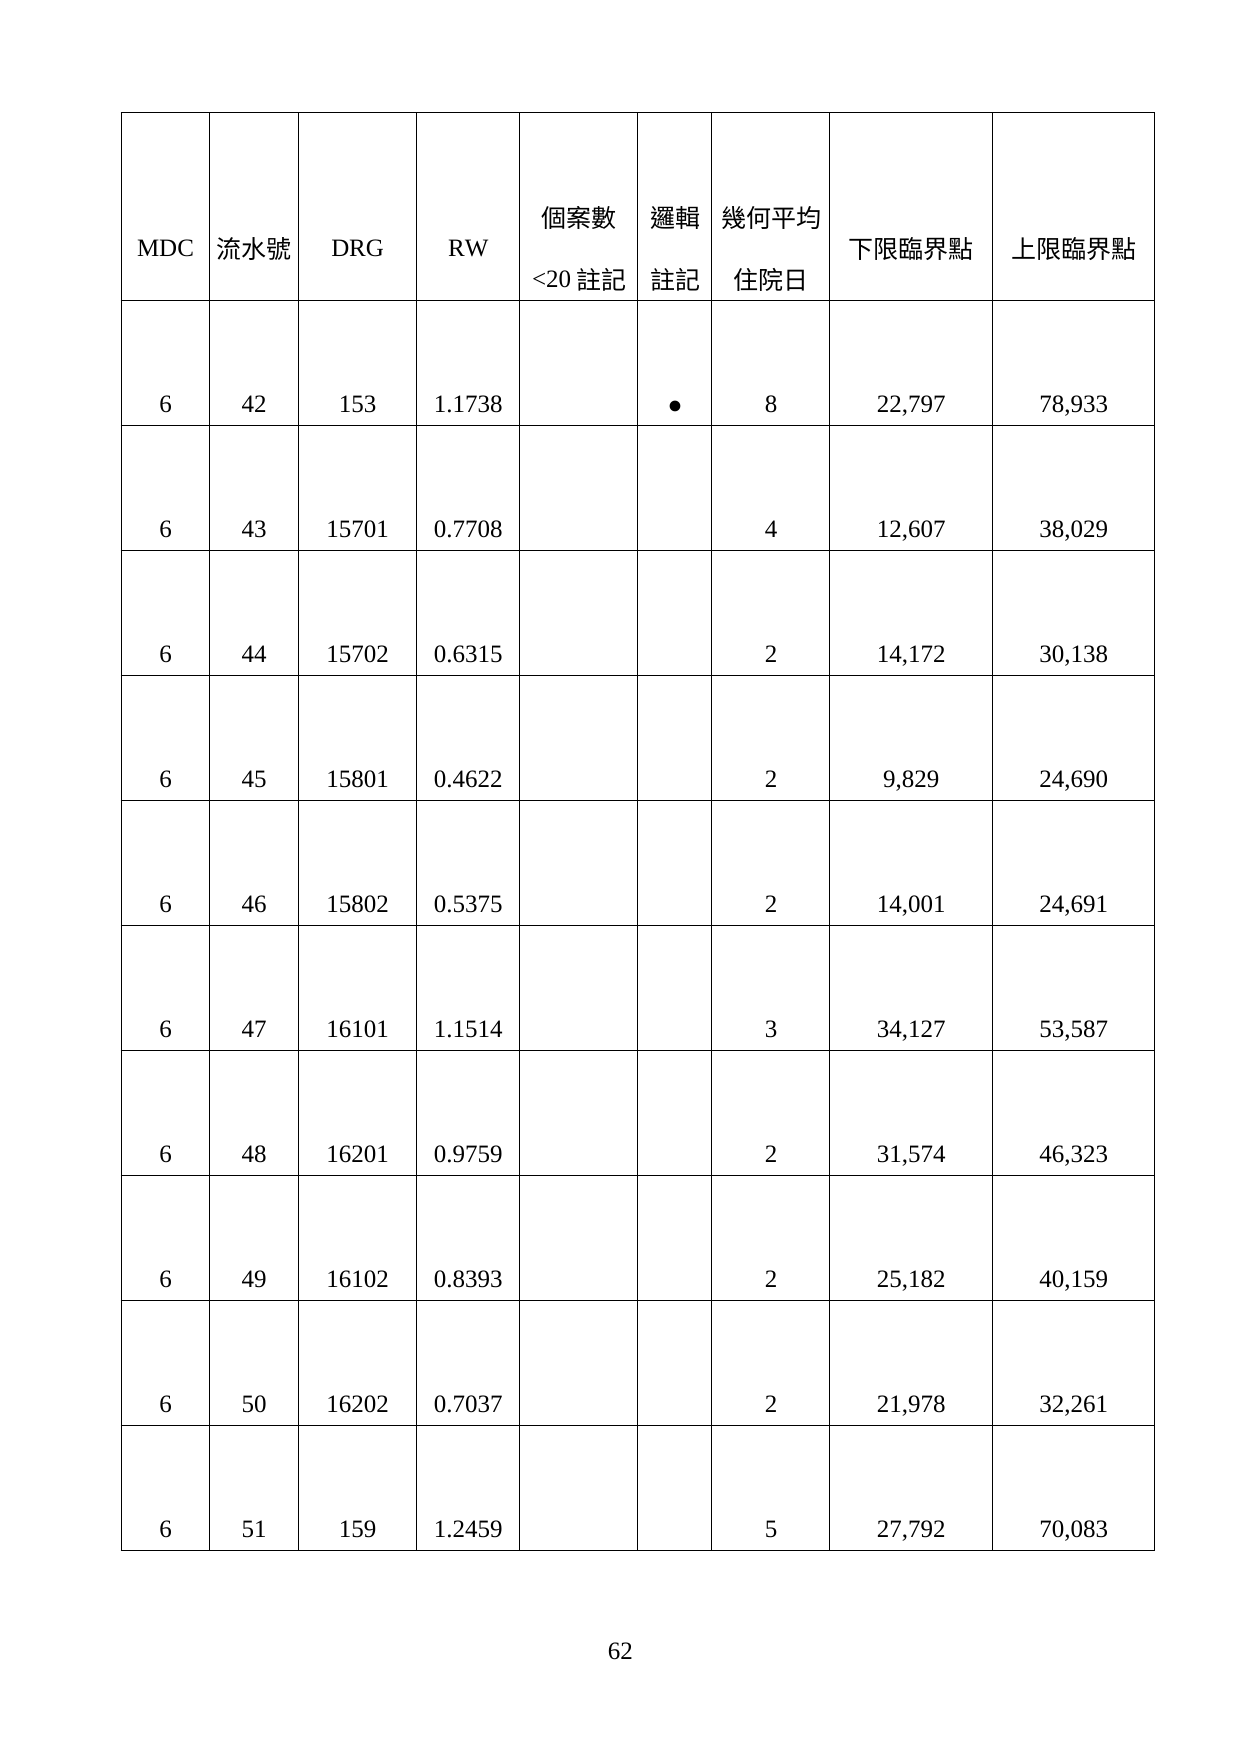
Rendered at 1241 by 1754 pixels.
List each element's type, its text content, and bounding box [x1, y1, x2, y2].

table_cell [520, 801, 637, 925]
table_header 幾何平均住院日 [712, 113, 829, 300]
table_cell 6 [122, 1426, 209, 1550]
table_cell 48 [210, 1051, 298, 1175]
table_cell 24,690 [993, 676, 1154, 800]
table_cell 24,691 [993, 801, 1154, 925]
table_cell 16201 [299, 1051, 416, 1175]
table_cell [638, 1051, 711, 1175]
table_cell 50 [210, 1301, 298, 1425]
table_cell 6 [122, 426, 209, 550]
table_cell 6 [122, 1301, 209, 1425]
table_cell 4 [712, 426, 829, 550]
table_cell 1.1738 [417, 301, 519, 425]
table_cell [520, 1051, 637, 1175]
table_header RW [417, 113, 519, 300]
table_cell [520, 926, 637, 1050]
table_cell 0.5375 [417, 801, 519, 925]
table_cell 43 [210, 426, 298, 550]
table_cell 44 [210, 551, 298, 675]
table_header DRG [299, 113, 416, 300]
table_cell 51 [210, 1426, 298, 1550]
table_cell [638, 551, 711, 675]
table_cell 49 [210, 1176, 298, 1300]
table_header 上限臨界點 [993, 113, 1154, 300]
table_cell 5 [712, 1426, 829, 1550]
table_cell [520, 1426, 637, 1550]
table_cell 6 [122, 1051, 209, 1175]
table_cell [638, 926, 711, 1050]
table_cell 14,001 [830, 801, 992, 925]
table_cell [520, 1176, 637, 1300]
table_cell [638, 801, 711, 925]
table_cell 6 [122, 801, 209, 925]
table_cell 6 [122, 676, 209, 800]
table_cell 1.1514 [417, 926, 519, 1050]
table_cell 25,182 [830, 1176, 992, 1300]
table_cell 1.2459 [417, 1426, 519, 1550]
table_cell 27,792 [830, 1426, 992, 1550]
table_cell 2 [712, 1051, 829, 1175]
table_cell [520, 676, 637, 800]
table_cell 0.9759 [417, 1051, 519, 1175]
table_cell [638, 1426, 711, 1550]
table_cell 2 [712, 1176, 829, 1300]
table_cell [638, 426, 711, 550]
table_cell 6 [122, 926, 209, 1050]
table_cell 46,323 [993, 1051, 1154, 1175]
table_header 個案數<20註記 [520, 113, 637, 300]
table_cell 0.7037 [417, 1301, 519, 1425]
table_cell 0.4622 [417, 676, 519, 800]
table_cell 15702 [299, 551, 416, 675]
table_cell 6 [122, 551, 209, 675]
table_cell 2 [712, 801, 829, 925]
table_cell 78,933 [993, 301, 1154, 425]
table_cell 12,607 [830, 426, 992, 550]
table_cell 47 [210, 926, 298, 1050]
table_cell 42 [210, 301, 298, 425]
table_cell 6 [122, 1176, 209, 1300]
table_cell [520, 551, 637, 675]
table_cell 45 [210, 676, 298, 800]
table_cell 0.8393 [417, 1176, 519, 1300]
table_cell 30,138 [993, 551, 1154, 675]
table_cell 32,261 [993, 1301, 1154, 1425]
table_cell 15801 [299, 676, 416, 800]
table_cell 40,159 [993, 1176, 1154, 1300]
table_cell [638, 676, 711, 800]
table_cell ● [638, 301, 711, 425]
table_cell 16102 [299, 1176, 416, 1300]
table_cell 16101 [299, 926, 416, 1050]
table_header MDC [122, 113, 209, 300]
table_cell 9,829 [830, 676, 992, 800]
table_cell 0.7708 [417, 426, 519, 550]
table_cell 31,574 [830, 1051, 992, 1175]
table_cell [520, 426, 637, 550]
table_cell 22,797 [830, 301, 992, 425]
table_cell 0.6315 [417, 551, 519, 675]
table_cell 2 [712, 551, 829, 675]
table_cell [520, 301, 637, 425]
table_cell 2 [712, 676, 829, 800]
table_cell [520, 1301, 637, 1425]
table_cell 15802 [299, 801, 416, 925]
table_cell 15701 [299, 426, 416, 550]
table_header 下限臨界點 [830, 113, 992, 300]
table_header 流水號 [210, 113, 298, 300]
table_cell 3 [712, 926, 829, 1050]
table_cell [638, 1301, 711, 1425]
table_cell 2 [712, 1301, 829, 1425]
table_cell 34,127 [830, 926, 992, 1050]
table_cell [638, 1176, 711, 1300]
table_cell 70,083 [993, 1426, 1154, 1550]
table_cell 159 [299, 1426, 416, 1550]
table_cell 8 [712, 301, 829, 425]
table_header 邏輯註記 [638, 113, 711, 300]
table_cell 6 [122, 301, 209, 425]
table_cell 46 [210, 801, 298, 925]
table_cell 16202 [299, 1301, 416, 1425]
table_cell 153 [299, 301, 416, 425]
table_cell 21,978 [830, 1301, 992, 1425]
table_cell 14,172 [830, 551, 992, 675]
table_cell 53,587 [993, 926, 1154, 1050]
table_cell 38,029 [993, 426, 1154, 550]
